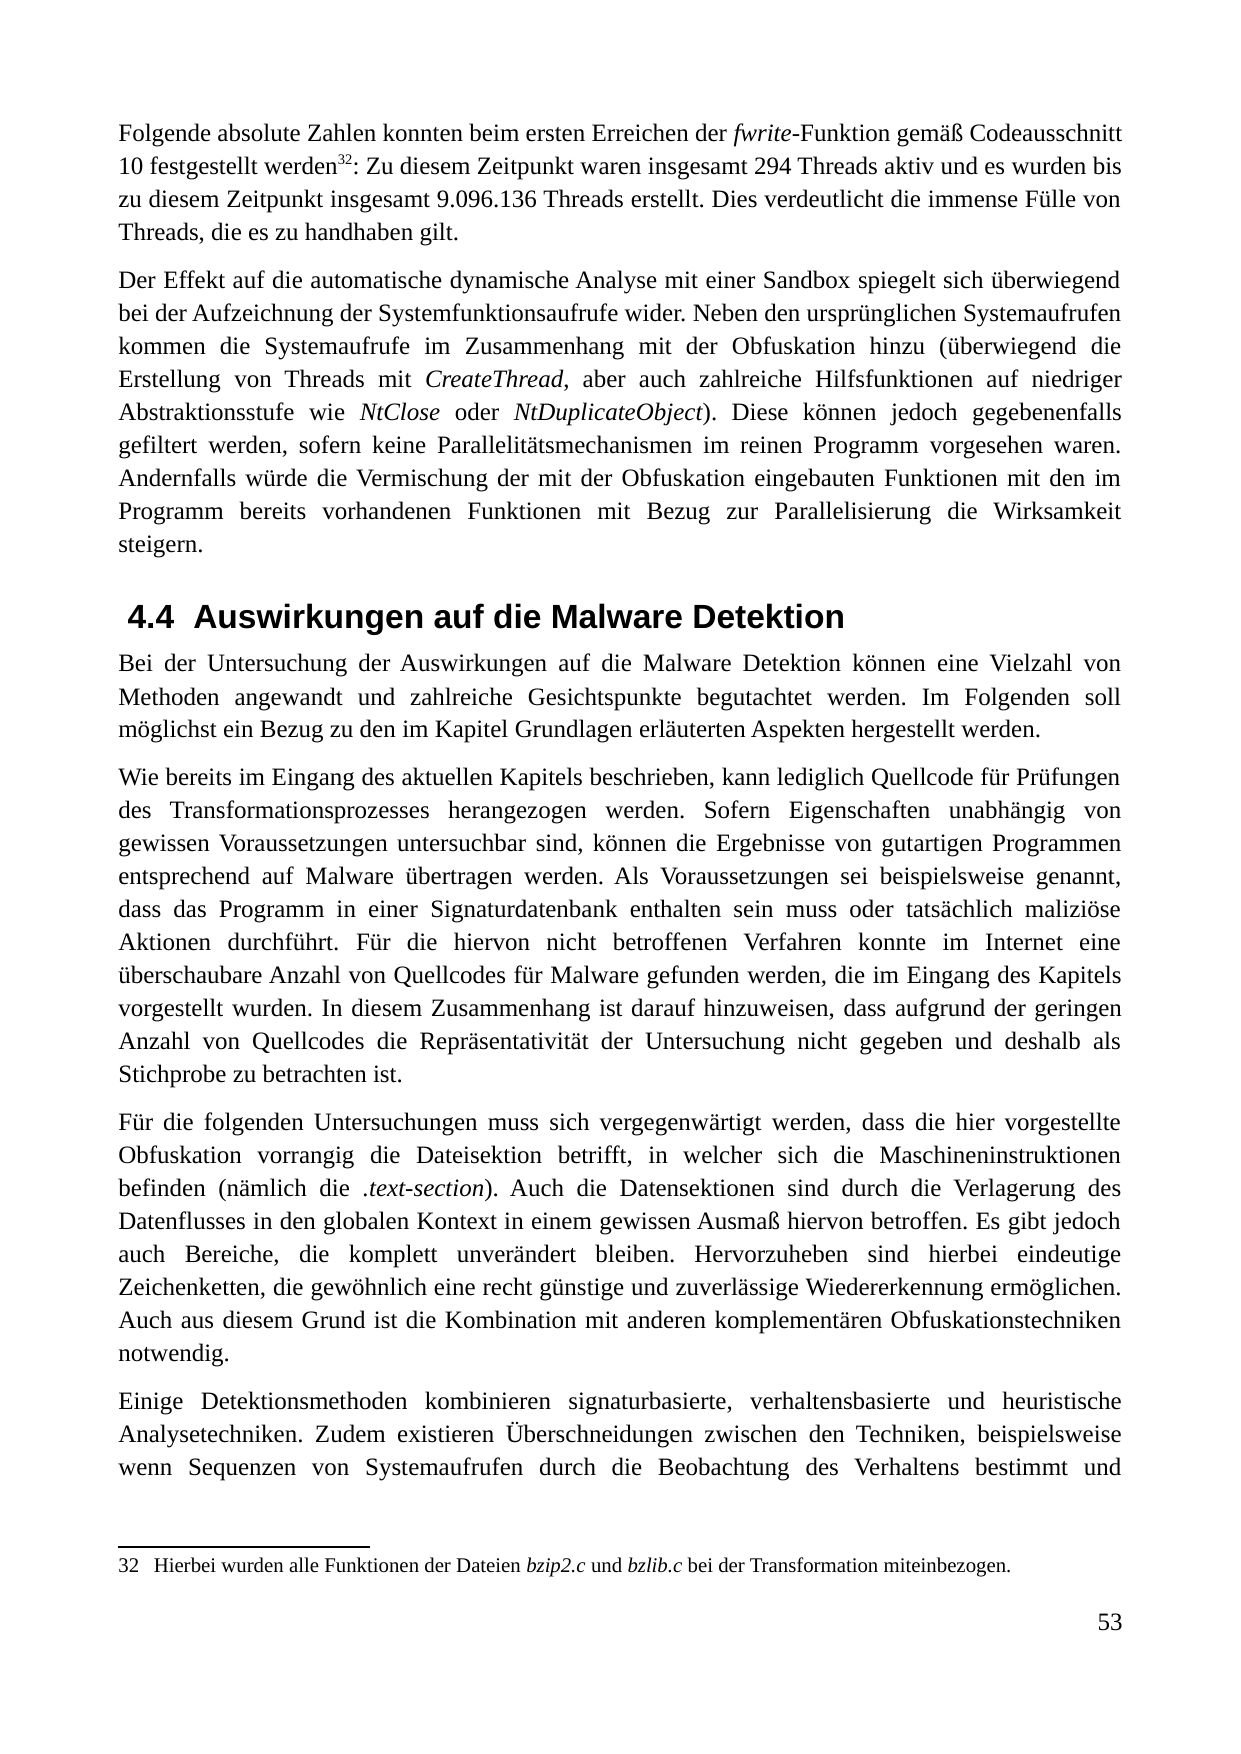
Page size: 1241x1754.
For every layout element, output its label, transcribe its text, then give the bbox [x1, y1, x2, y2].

text Einige Detektionsmethoden kombinieren signaturbasierte, verhaltensbasierte und heuristische Analysetechniken. Zudem existieren Überschneidungen zwischen den Techniken, beispielsweise wenn Sequenzen von Systemaufrufen durch die Beobachtung des Verhaltens bestimmt und [118, 1386, 1122, 1481]
text Für die folgenden Untersuchungen muss sich vergegenwärtigt werden, dass die hier vorgestellte Obfuskation vorrangig die Dateisektion betrifft, in welcher sich die Maschineninstruktionen befinden (nämlich die .text-section). Auch die Datensektionen sind durch die Verlagerung des Datenflusses in den globalen Kontext in einem gewissen Ausmaß hiervon betroffen. Es gibt jedoch auch Bereiche, die komplett unverändert bleiben. Hervorzuheben sind hierbei eindeutige Zeichenketten, die gewöhnlich eine recht günstige und zuverlässige Wiedererkennung ermöglichen. Auch aus diesem Grund ist die Kombination mit anderen komplementären Obfuskationstechniken notwendig. [118, 1107, 1122, 1367]
subtitle Auswirkungen auf die Malware Detektion [118, 597, 1122, 636]
text Wie bereits im Eingang des aktuellen Kapitels beschrieben, kann lediglich Quellcode für Prüfungen des Transformationsprozesses herangezogen werden. Sofern Eigenschaften unabhängig von gewissen Voraussetzungen untersuchbar sind, können die Ergebnisse von gutartigen Programmen entsprechend auf Malware übertragen werden. Als Voraussetzungen sei beispielsweise genannt, dass das Programm in einer Signaturdatenbank enthalten sein muss oder tatsächlich maliziöse Aktionen durchführt. Für die hiervon nicht betroffenen Verfahren konnte im Internet eine überschaubare Anzahl von Quellcodes für Malware gefunden werden, die im Eingang des Kapitels vorgestellt wurden. In diesem Zusammenhang ist darauf hinzuweisen, dass aufgrund der geringen Anzahl von Quellcodes die Repräsentativität der Untersuchung nicht gegeben und deshalb als Stichprobe zu betrachten ist. [118, 762, 1122, 1088]
text Hierbei wurden alle Funktionen der Dateien bzip2.c und bzlib.c bei der Transformation miteinbezogen. [118, 1553, 1122, 1577]
text Bei der Untersuchung der Auswirkungen auf die Malware Detektion können eine Vielzahl von Methoden angewandt und zahlreiche Gesichtspunkte begutachtet werden. Im Folgenden soll möglichst ein Bezug zu den im Kapitel Grundlagen erläuterten Aspekten hergestellt werden. [118, 648, 1122, 743]
text Folgende absolute Zahlen konnten beim ersten Erreichen der fwrite-Funktion gemäß Codeausschnitt 10 festgestellt werden: Zu diesem Zeitpunkt waren insgesamt 294 Threads aktiv und es wurden bis zu diesem Zeitpunkt insgesamt 9.096.136 Threads erstellt. Dies verdeutlicht die immense Fülle von Threads, die es zu handhaben gilt. [118, 118, 1122, 246]
text Der Effekt auf die automatische dynamische Analyse mit einer Sandbox spiegelt sich überwiegend bei der Aufzeichnung der Systemfunktionsaufrufe wider. Neben den ursprünglichen Systemaufrufen kommen die Systemaufrufe im Zusammenhang mit der Obfuskation hinzu (überwiegend die Erstellung von Threads mit CreateThread, aber auch zahlreiche Hilfsfunktionen auf niedriger Abstraktionsstufe wie NtClose oder NtDuplicateObject). Diese können jedoch gegebenenfalls gefiltert werden, sofern keine Parallelitätsmechanismen im reinen Programm vorgesehen waren. Andernfalls würde die Vermischung der mit der Obfuskation eingebauten Funktionen mit den im Programm bereits vorhandenen Funktionen mit Bezug zur Parallelisierung die Wirksamkeit steigern. [118, 265, 1122, 558]
